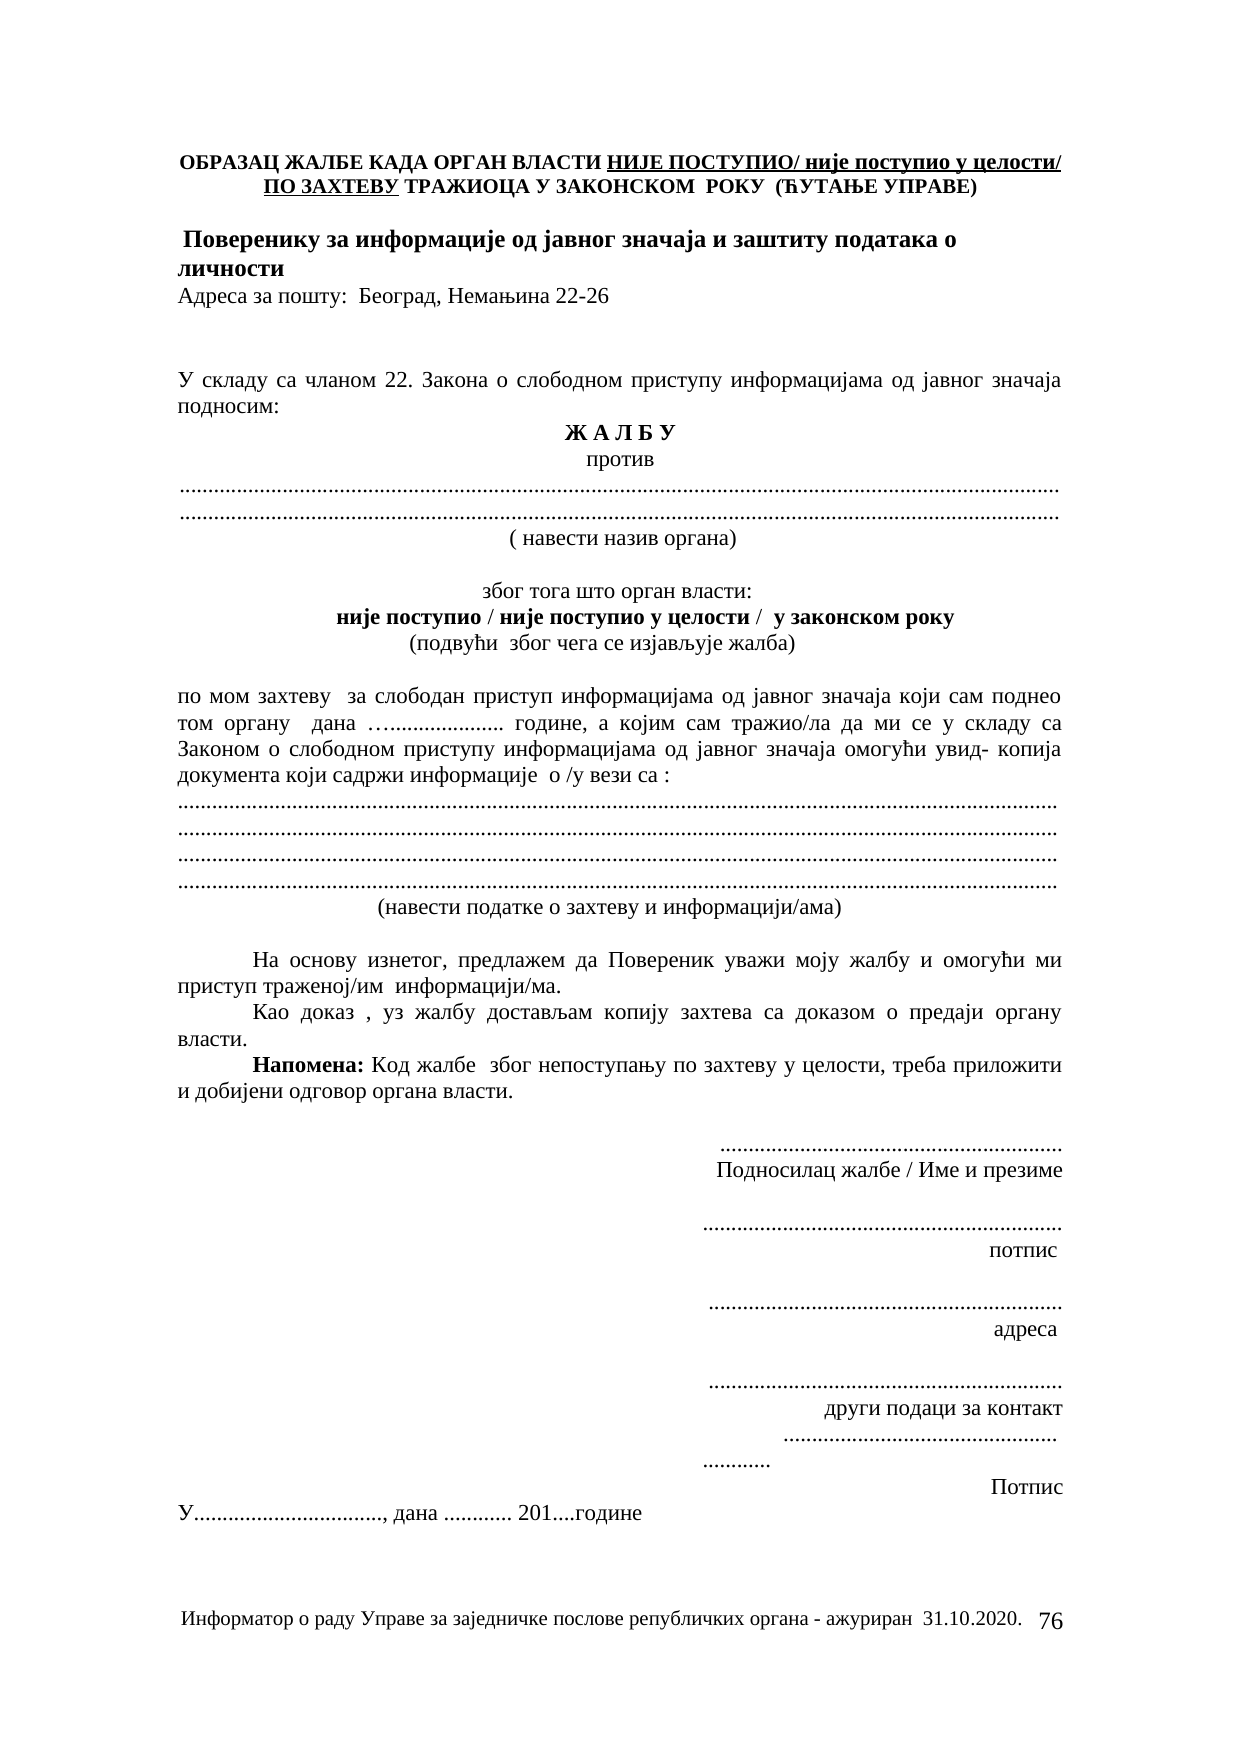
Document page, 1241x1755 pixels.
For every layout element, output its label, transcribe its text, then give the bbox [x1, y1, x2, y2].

text по мом захтеву за слободан приступ информацијама од јавног значаја који сам поднео том органу дана ….................... године, а којим сам тражио/ла да ми се у складу са Законом о слободном приступу информацијама од јавног значаја омогући увид- копија документа који садржи информације о /у вези са : [177, 682, 1063, 788]
text Као доказ , уз жалбу достављам копију захтева са доказом о предаји органу власти. [177, 998, 1063, 1051]
text .......................................................................................................................................................... [177, 471, 1063, 498]
text Повереникy за информације од јавног значаја и заштиту података о личности [177, 224, 1063, 282]
text У складу са чланом 22. Закона о слободном приступу информацијама од јавног значаја подносим: [177, 366, 1063, 419]
text Подносилац жалбе / Име и презиме [702, 1157, 1063, 1183]
text Напомена: Код жалбе због непоступању по захтеву у целости, треба приложити и добијени одговор органа власти. [177, 1051, 1063, 1104]
text ............................................................... потпис [702, 1209, 1063, 1262]
text Потпис [702, 1473, 1063, 1499]
text (навести податке о захтеву и информацији/ама) [177, 893, 1063, 919]
text ............................................................ [177, 1420, 1063, 1473]
text ОБРАЗАЦ ЖАЛБЕ КАДА ОРГАН ВЛАСТИ НИЈЕ ПОСТУПИО/ није поступио у целости/ ПО ЗАХТЕВУ ТРАЖИОЦА У ЗАКОНСКОМ РОКУ (ЋУТАЊЕ УПРАВЕ) [177, 148, 1063, 198]
text против [177, 445, 1063, 471]
text У................................., дана ............ 201....године [177, 1499, 1063, 1526]
text ............................................................ [702, 1130, 1063, 1157]
text није поступио / није поступио у целости / у законском року [227, 603, 1063, 629]
text .......................................................................................................................................................... [177, 867, 1063, 893]
text због тога што орган власти: [177, 577, 1063, 603]
text Адреса за пошту: Београд, Немањина 22-26 [177, 282, 1063, 308]
text ( навести назив органа) [177, 524, 1063, 550]
text .............................................................. други подаци за контакт [302, 1367, 1063, 1420]
text На основу изнетог, предлажем да Повереник уважи моју жалбу и омогући ми приступ траженој/им информацији/ма. [177, 946, 1063, 998]
text .......................................................................................................................................................... [177, 840, 1063, 867]
text Ж А Л Б У [177, 419, 1063, 445]
text .............................................................. адреса [302, 1288, 1063, 1341]
text .......................................................................................................................................................... [177, 788, 1063, 814]
text .......................................................................................................................................................... [177, 814, 1063, 840]
text (подвући због чега се изјављује жалба) [215, 629, 1063, 656]
text .......................................................................................................................................................... [177, 498, 1063, 524]
